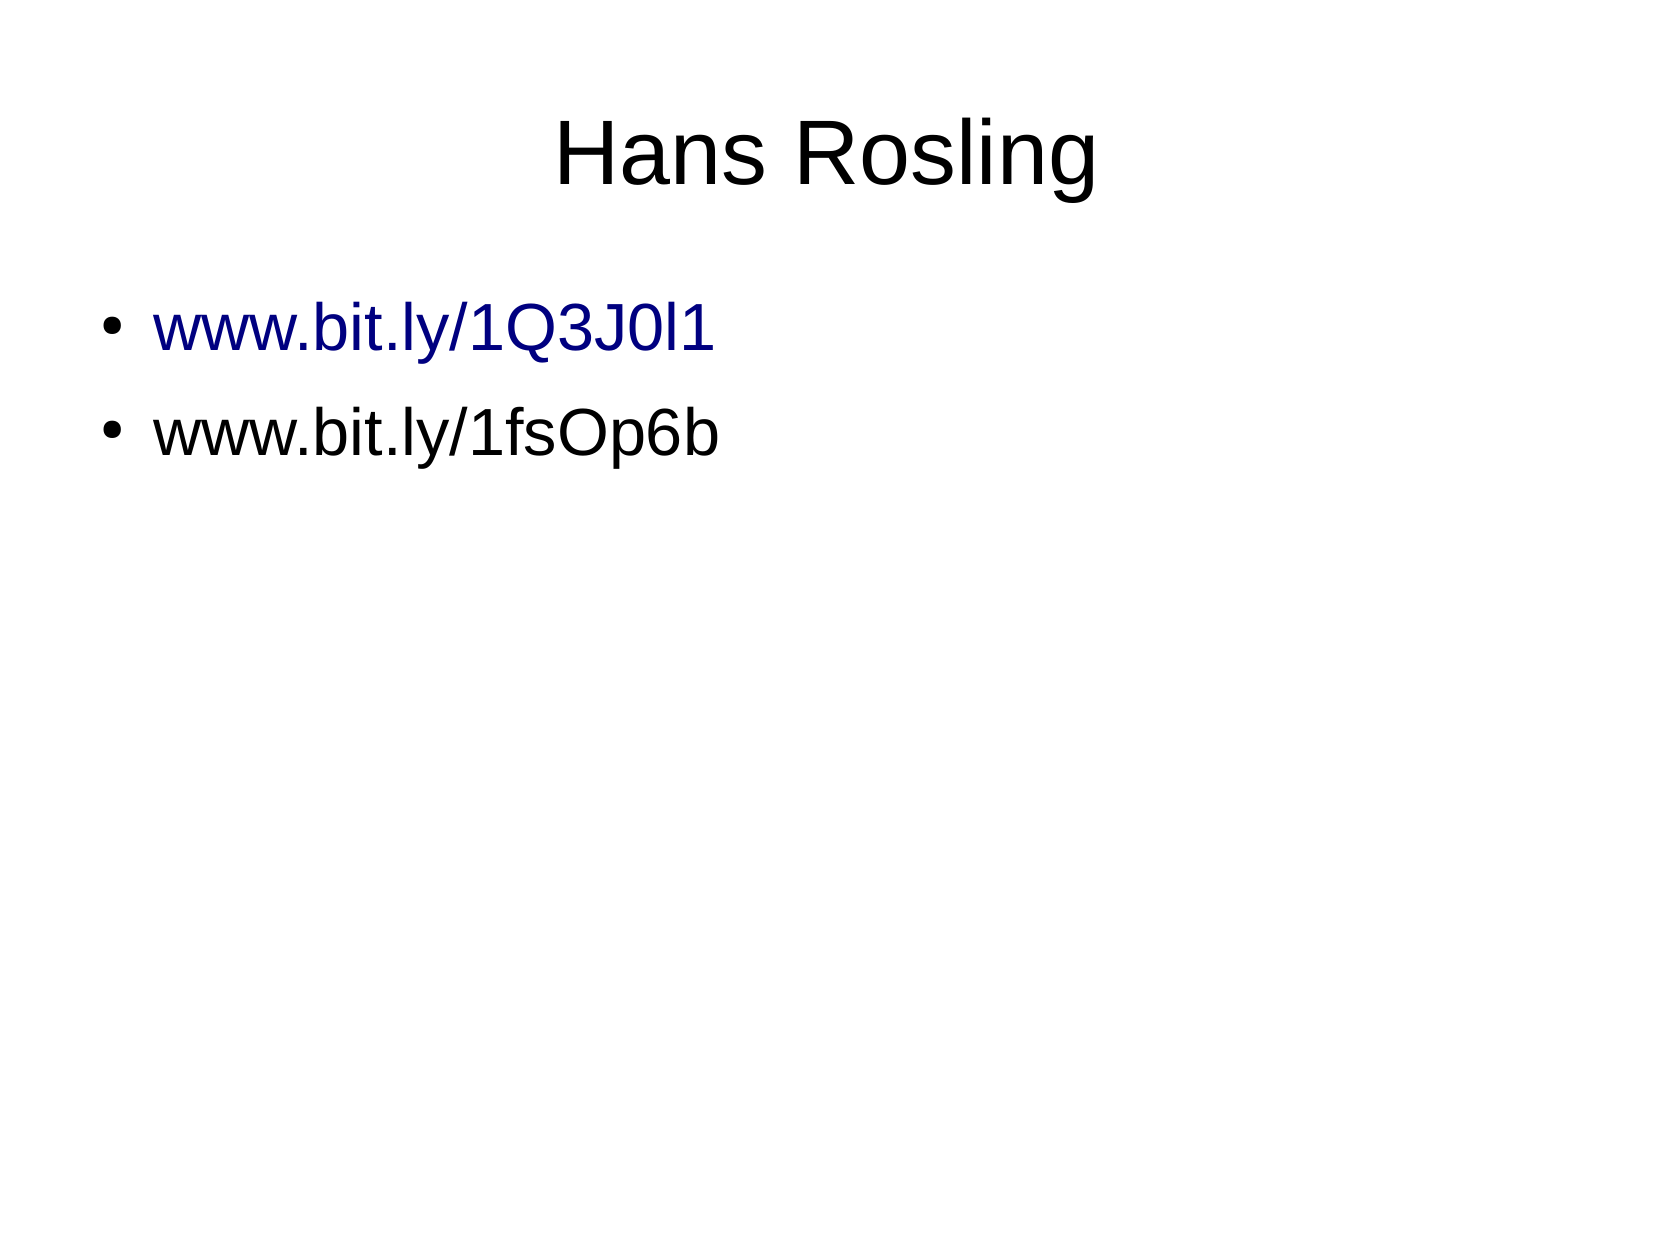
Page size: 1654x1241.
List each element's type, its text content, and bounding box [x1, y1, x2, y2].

list www.bit.ly/1Q3J0l1 www.bit.ly/1fsOp6b [82, 290, 1571, 1010]
title Hans Rosling [82, 49, 1571, 257]
